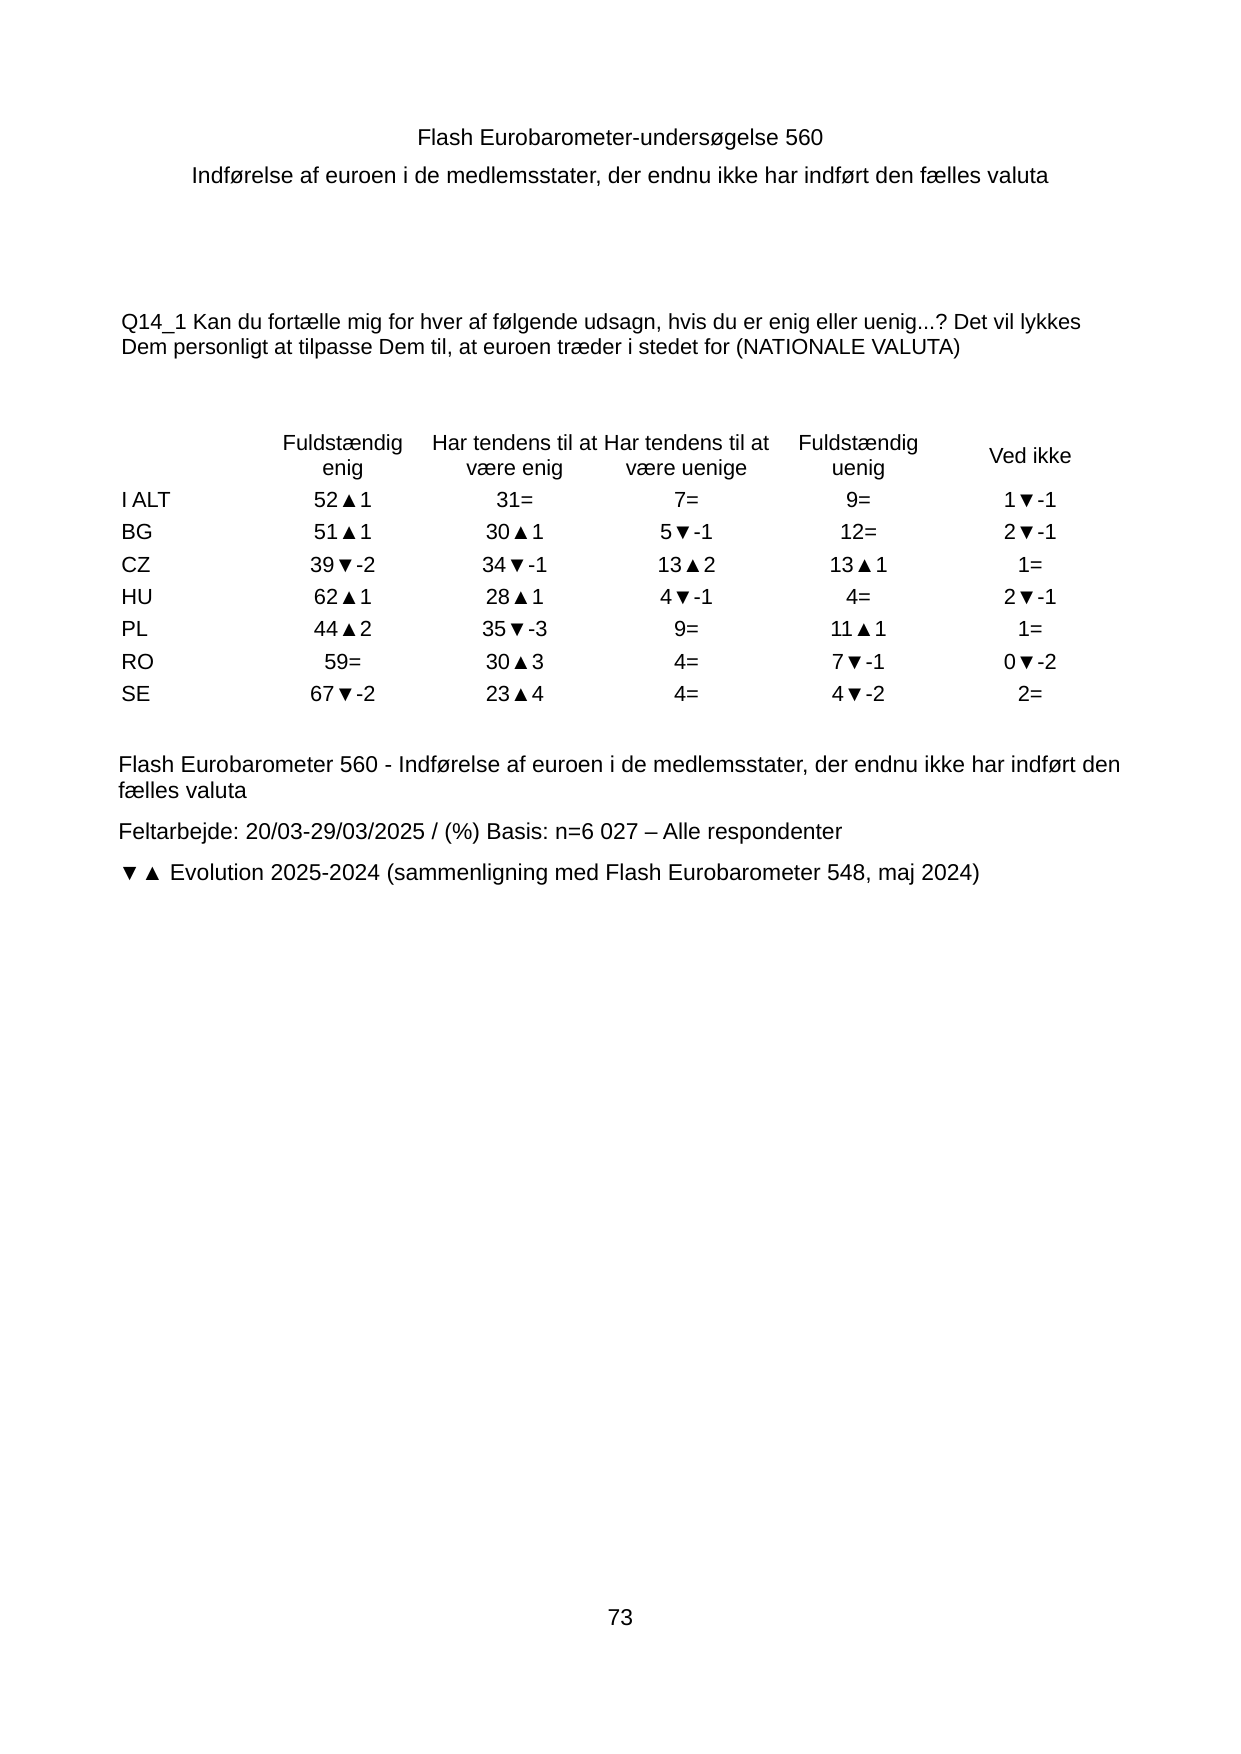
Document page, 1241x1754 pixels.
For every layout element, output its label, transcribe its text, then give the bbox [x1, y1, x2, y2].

table_cell [118, 395, 257, 427]
table_cell 30▲3 [429, 645, 601, 678]
table_cell 1= [944, 613, 1116, 645]
table_cell HU [118, 580, 257, 613]
table_cell [773, 362, 944, 394]
table_cell 4= [601, 645, 772, 678]
table_cell I ALT [118, 483, 257, 516]
table_cell CZ [118, 548, 257, 580]
table_cell [429, 362, 601, 394]
table_cell Fuldstændig uenig [773, 427, 944, 483]
table_cell 11▲1 [773, 613, 944, 645]
table_cell 4▼-1 [601, 580, 772, 613]
table_cell [118, 427, 257, 483]
table_cell 7▼-1 [773, 645, 944, 678]
table_cell Har tendens til at være uenige [601, 427, 772, 483]
table_cell 67▼-2 [257, 678, 429, 710]
table_cell 13▲1 [773, 548, 944, 580]
table_cell [944, 395, 1116, 427]
table_cell 35▼-3 [429, 613, 601, 645]
table_cell 23▲4 [429, 678, 601, 710]
table_cell SE [118, 678, 257, 710]
table_cell 31= [429, 483, 601, 516]
text ▼▲ Evolution 2025-2024 (sammenligning med Flash Eurobarometer 548, maj 2024) [118, 859, 1122, 886]
table_cell 9= [601, 613, 772, 645]
table_cell 4= [601, 678, 772, 710]
table_cell 9= [773, 483, 944, 516]
table_cell 2= [944, 678, 1116, 710]
table_cell PL [118, 613, 257, 645]
table_cell 2▼-1 [944, 580, 1116, 613]
table_cell [257, 362, 429, 394]
table_cell [773, 395, 944, 427]
table_cell [118, 362, 257, 394]
table_cell BG [118, 516, 257, 548]
table_cell Ved ikke [944, 427, 1116, 483]
table_header Q14_1 Kan du fortælle mig for hver af følgende udsagn, hvis du er enig eller uenig...? Det vil lykkes Dem personligt at tilpasse Dem til, at euroen træder i stedet for (NATIONALE VALUTA) [118, 306, 1116, 362]
table_cell 1= [944, 548, 1116, 580]
table_cell 62▲1 [257, 580, 429, 613]
table_cell 39▼-2 [257, 548, 429, 580]
table_cell [601, 395, 772, 427]
table_cell 34▼-1 [429, 548, 601, 580]
table_cell 5▼-1 [601, 516, 772, 548]
table_cell 44▲2 [257, 613, 429, 645]
table_cell 30▲1 [429, 516, 601, 548]
text Feltarbejde: 20/03-29/03/2025 / (%) Basis: n=6 027 – Alle respondenter [118, 818, 1122, 844]
table_cell [944, 362, 1116, 394]
table_cell 7= [601, 483, 772, 516]
table_cell 4= [773, 580, 944, 613]
table_cell 1▼-1 [944, 483, 1116, 516]
table_cell Har tendens til at være enig [429, 427, 601, 483]
table_cell [257, 395, 429, 427]
table_cell 28▲1 [429, 580, 601, 613]
table_cell Fuldstændig enig [257, 427, 429, 483]
table_cell 2▼-1 [944, 516, 1116, 548]
table_cell 13▲2 [601, 548, 772, 580]
table_cell RO [118, 645, 257, 678]
table_cell 4▼-2 [773, 678, 944, 710]
text Flash Eurobarometer 560 - Indførelse af euroen i de medlemsstater, der endnu ikke har indført den fælles valuta [118, 751, 1122, 804]
table_cell [601, 362, 772, 394]
table_cell 12= [773, 516, 944, 548]
table_cell 51▲1 [257, 516, 429, 548]
table_cell 59= [257, 645, 429, 678]
table_cell 0▼-2 [944, 645, 1116, 678]
table_cell 52▲1 [257, 483, 429, 516]
table_cell [429, 395, 601, 427]
